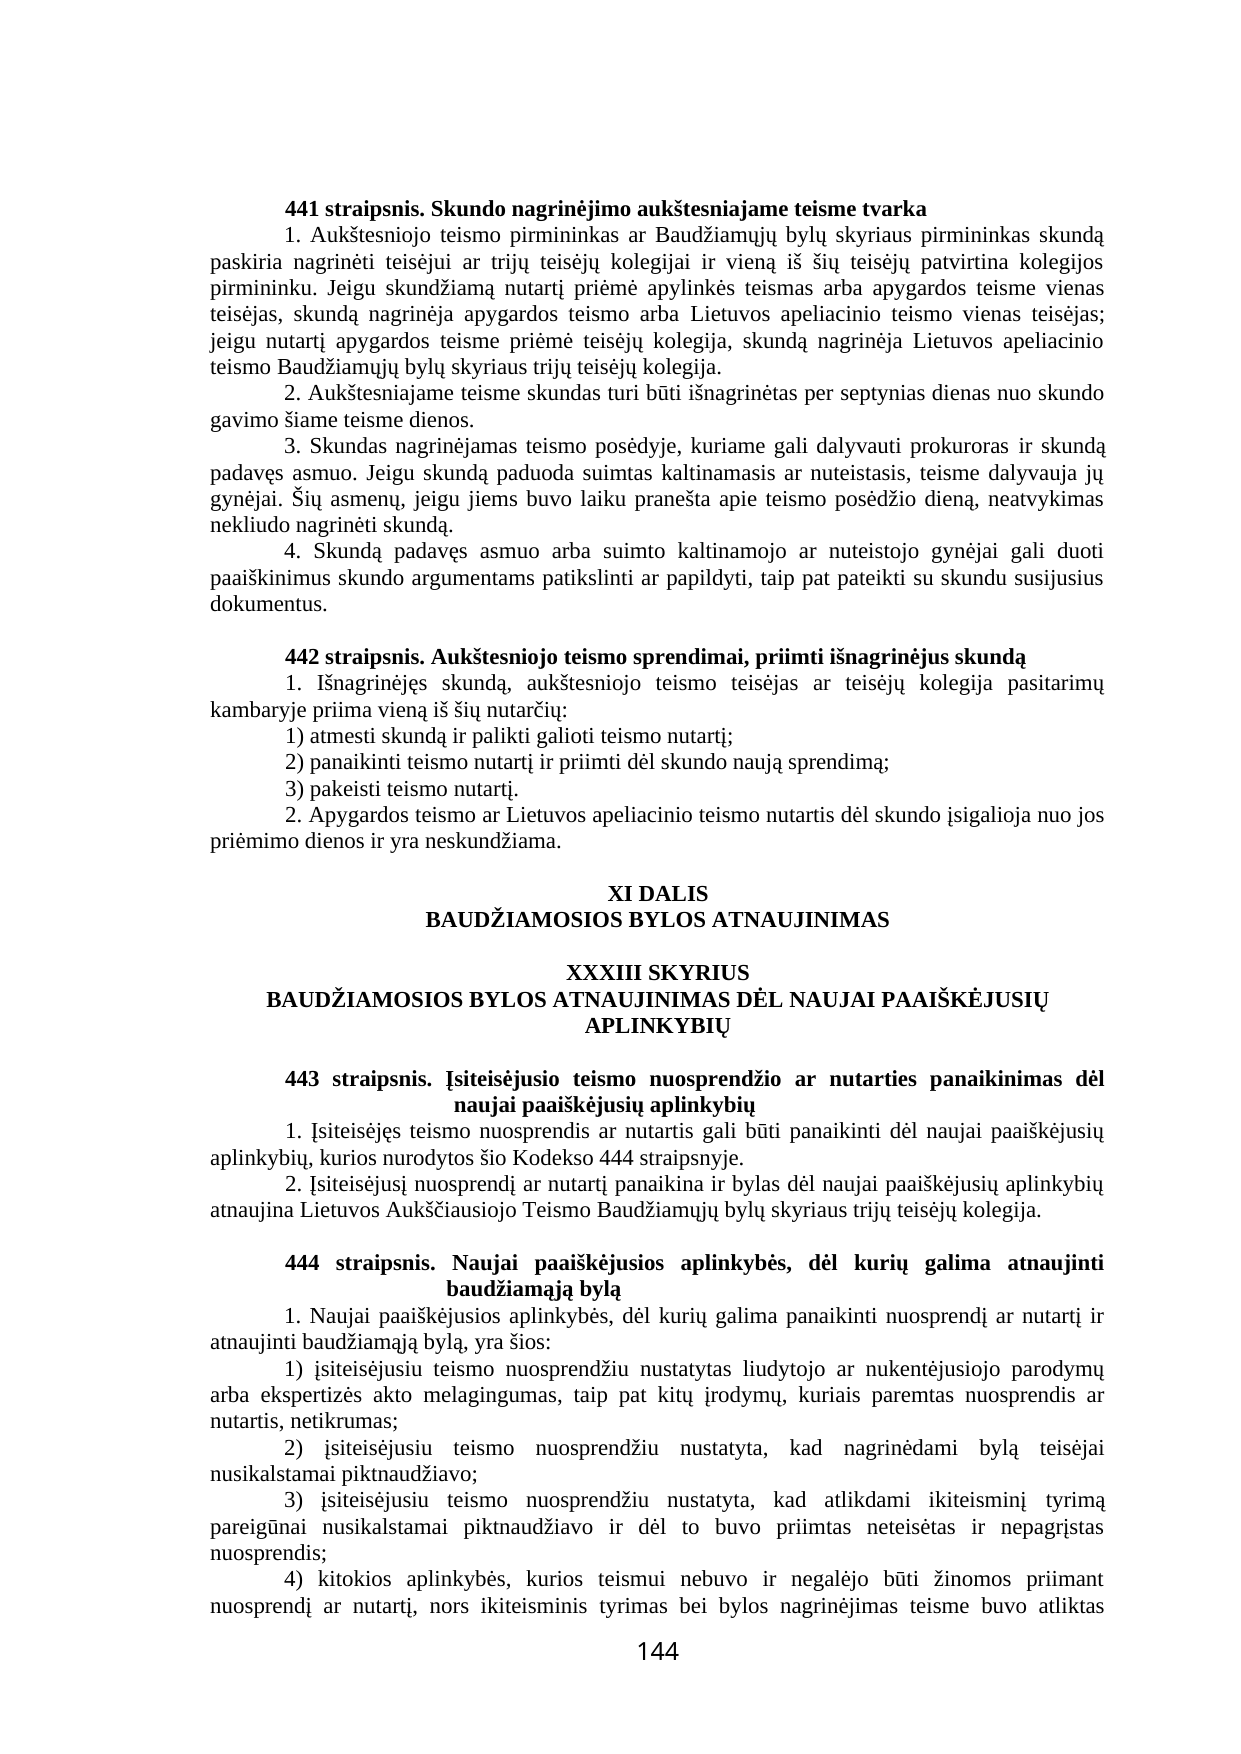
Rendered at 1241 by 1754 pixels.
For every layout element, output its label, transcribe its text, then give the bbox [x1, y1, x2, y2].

text 442 straipsnis. Aukštesniojo teismo sprendimai, priimti išnagrinėjus skundą [285, 643, 1106, 669]
text Baudžiamosios bylos atnaujinimas dėl naujai paaiškėjusių aplinkybių [210, 986, 1106, 1038]
text 2. Apygardos teismo ar Lietuvos apeliacinio teismo nutartis dėl skundo įsigalioja nuo jos priėmimo dienos ir yra neskundžiama. [210, 801, 1106, 854]
text 1. Išnagrinėjęs skundą, aukštesniojo teismo teisėjas ar teisėjų kolegija pasitarimų kambaryje priima vieną iš šių nutarčių: [210, 669, 1106, 722]
text 444 straipsnis. Naujai paaiškėjusios aplinkybės, dėl kurių galima atnaujinti baudžiamąją bylą [285, 1249, 1106, 1302]
text 1. Aukštesniojo teismo pirmininkas ar Baudžiamųjų bylų skyriaus pirmininkas skundą paskiria nagrinėti teisėjui ar trijų teisėjų kolegijai ir vieną iš šių teisėjų patvirtina kolegijos pirmininku. Jeigu skundžiamą nutartį priėmė apylinkės teismas arba apygardos teisme vienas teisėjas, skundą nagrinėja apygardos teismo arba Lietuvos apeliacinio teismo vienas teisėjas; jeigu nutartį apygardos teisme priėmė teisėjų kolegija, skundą nagrinėja Lietuvos apeliacinio teismo Baudžiamųjų bylų skyriaus trijų teisėjų kolegija. [210, 221, 1106, 379]
text 1) įsiteisėjusiu teismo nuosprendžiu nustatytas liudytojo ar nukentėjusiojo parodymų arba ekspertizės akto melagingumas, taip pat kitų įrodymų, kuriais paremtas nuosprendis ar nutartis, netikrumas; [210, 1354, 1106, 1434]
subtitle BAUDŽIAMOSIOS BYLOS ATNAUJINIMAS [210, 907, 1106, 933]
text 443 straipsnis. Įsiteisėjusio teismo nuosprendžio ar nutarties panaikinimas dėl naujai paaiškėjusių aplinkybių [285, 1065, 1106, 1117]
text XXXIII skyrius [210, 959, 1106, 986]
text 1. Naujai paaiškėjusios aplinkybės, dėl kurių galima panaikinti nuosprendį ar nutartį ir atnaujinti baudžiamąją bylą, yra šios: [210, 1302, 1106, 1354]
text 2. Aukštesniajame teisme skundas turi būti išnagrinėtas per septynias dienas nuo skundo gavimo šiame teisme dienos. [210, 379, 1106, 432]
text 2) panaikinti teismo nutartį ir priimti dėl skundo naują sprendimą; [210, 748, 1106, 775]
text 3) pakeisti teismo nutartį. [210, 775, 1106, 801]
text 4. Skundą padavęs asmuo arba suimto kaltinamojo ar nuteistojo gynėjai gali duoti paaiškinimus skundo argumentams patikslinti ar papildyti, taip pat pateikti su skundu susijusius dokumentus. [210, 538, 1106, 617]
text 3) įsiteisėjusiu teismo nuosprendžiu nustatyta, kad atlikdami ikiteisminį tyrimą pareigūnai nusikalstamai piktnaudžiavo ir dėl to buvo priimtas neteisėtas ir nepagrįstas nuosprendis; [210, 1486, 1106, 1565]
text 2. Įsiteisėjusį nuosprendį ar nutartį panaikina ir bylas dėl naujai paaiškėjusių aplinkybių atnaujina Lietuvos Aukščiausiojo Teismo Baudžiamųjų bylų skyriaus trijų teisėjų kolegija. [210, 1170, 1106, 1223]
text 4) kitokios aplinkybės, kurios teismui nebuvo ir negalėjo būti žinomos priimant nuosprendį ar nutartį, nors ikiteisminis tyrimas bei bylos nagrinėjimas teisme buvo atliktas [210, 1565, 1106, 1618]
text 1. Įsiteisėjęs teismo nuosprendis ar nutartis gali būti panaikinti dėl naujai paaiškėjusių aplinkybių, kurios nurodytos šio Kodekso 444 straipsnyje. [210, 1117, 1106, 1170]
text 441 straipsnis. Skundo nagrinėjimo aukštesniajame teisme tvarka [210, 195, 1106, 221]
text 2) įsiteisėjusiu teismo nuosprendžiu nustatyta, kad nagrinėdami bylą teisėjai nusikalstamai piktnaudžiavo; [210, 1434, 1106, 1486]
text 1) atmesti skundą ir palikti galioti teismo nutartį; [210, 722, 1106, 748]
text 3. Skundas nagrinėjamas teismo posėdyje, kuriame gali dalyvauti prokuroras ir skundą padavęs asmuo. Jeigu skundą paduoda suimtas kaltinamasis ar nuteistasis, teisme dalyvauja jų gynėjai. Šių asmenų, jeigu jiems buvo laiku pranešta apie teismo posėdžio dieną, neatvykimas nekliudo nagrinėti skundą. [210, 432, 1106, 538]
subtitle XI DALIS [210, 880, 1106, 907]
